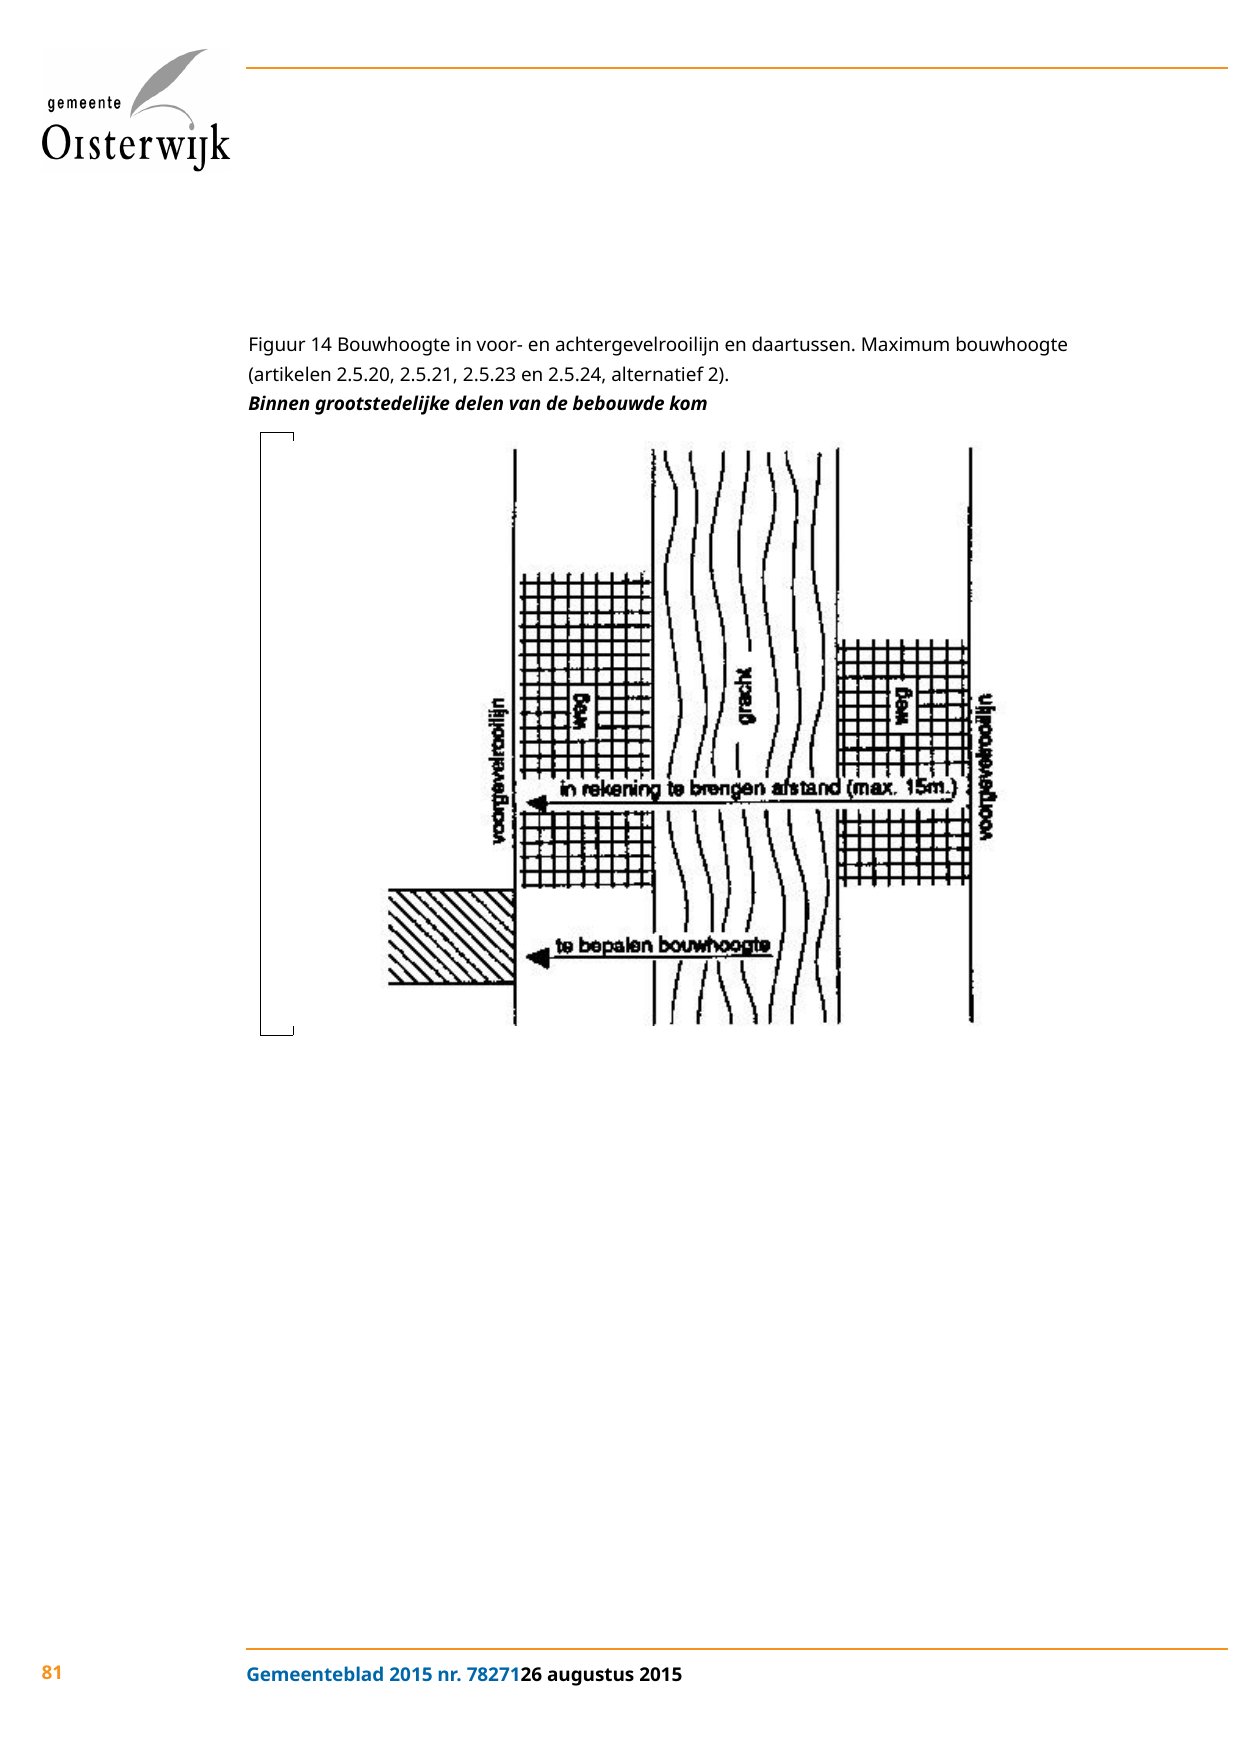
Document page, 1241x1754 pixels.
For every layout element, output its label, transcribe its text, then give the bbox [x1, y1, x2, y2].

picture [268, 441, 1129, 1026]
text Binnen grootstedelijke delen van de bebouwde kom [248, 391, 1152, 416]
picture [41, 47, 231, 172]
text Figuur 14 Bouwhoogte in voor- en achtergevelrooilijn en daartussen. Maximum bouwhoogte (artikelen 2.5.20, 2.5.21, 2.5.23 en 2.5.24, alternatief 2). [248, 331, 1152, 387]
